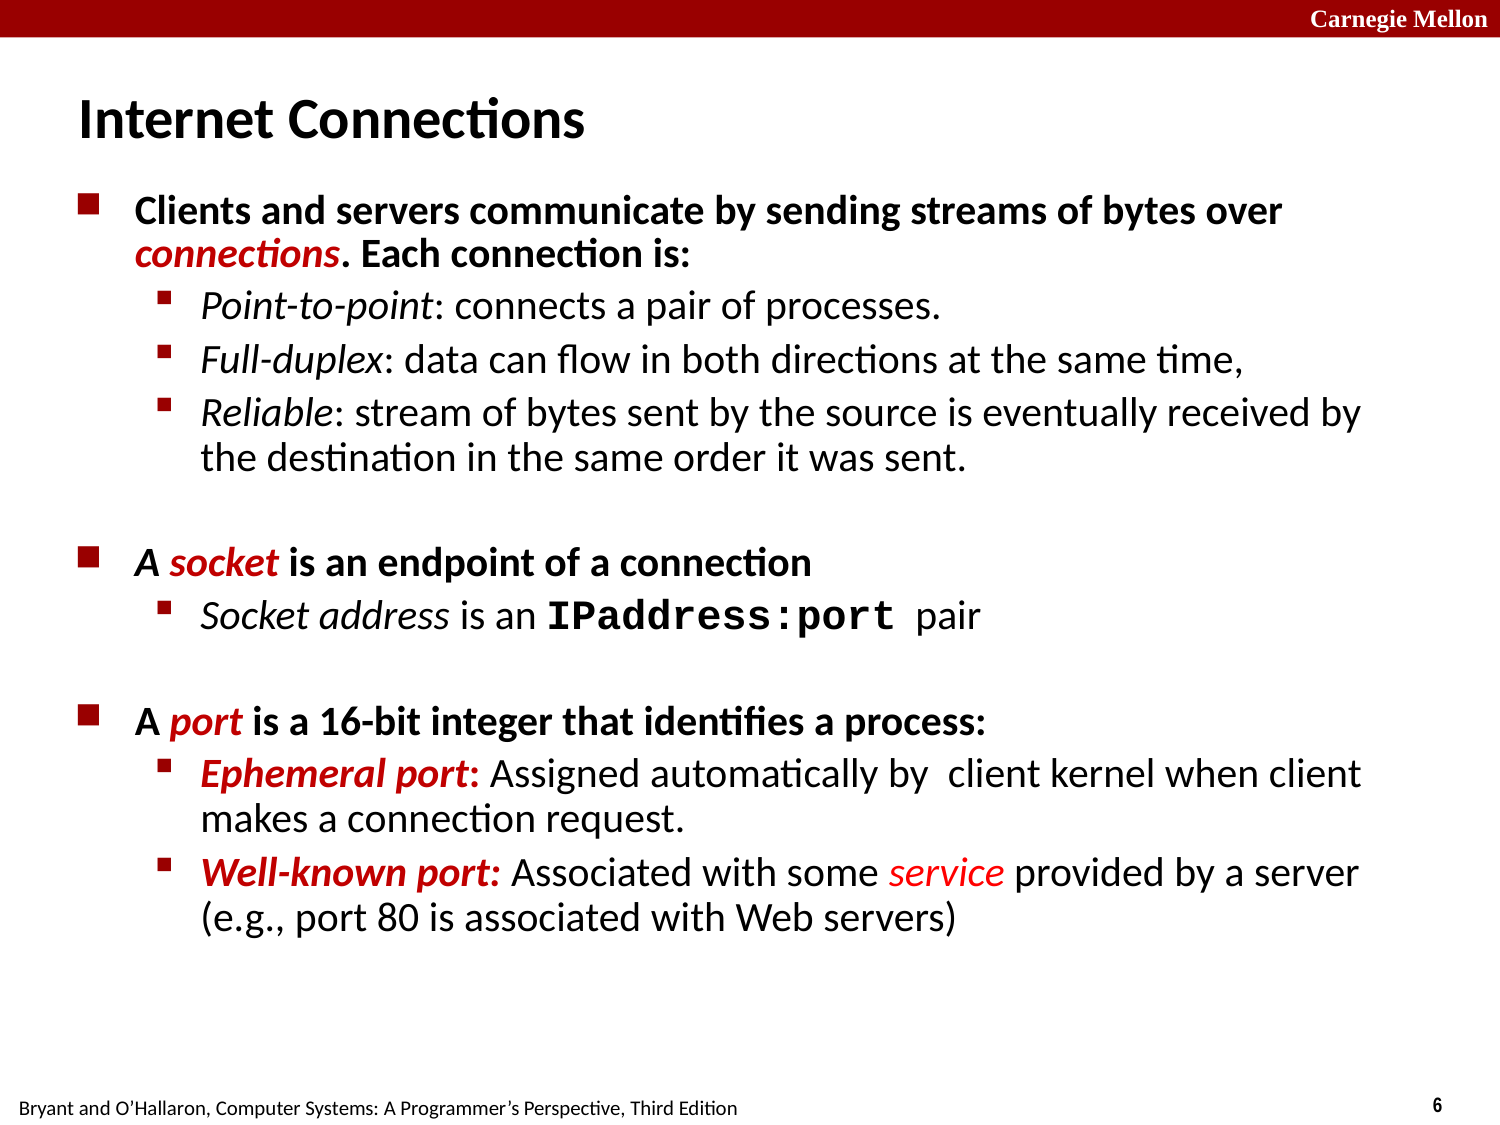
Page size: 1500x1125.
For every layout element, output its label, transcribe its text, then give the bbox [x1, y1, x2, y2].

title Internet Connections [63, 68, 1176, 163]
list Clients and servers communicate by sending streams of bytes over connections. Each connection is: Point-to-point: connects a pair of processes. Full-duplex: data can flow in both directions at the same time, Reliable: stream of bytes sent by the source is eventually received by the destination in the same order it was sent. A socket is an endpoint of a connection Socket address is an IPaddress:port pair A port is a 16-bit integer that identifies a process: Ephemeral port: Assigned automatically by client kernel when client makes a connection request. Well-known port: Associated with some service provided by a server (e.g., port 80 is associated with Web servers) [63, 183, 1427, 1083]
